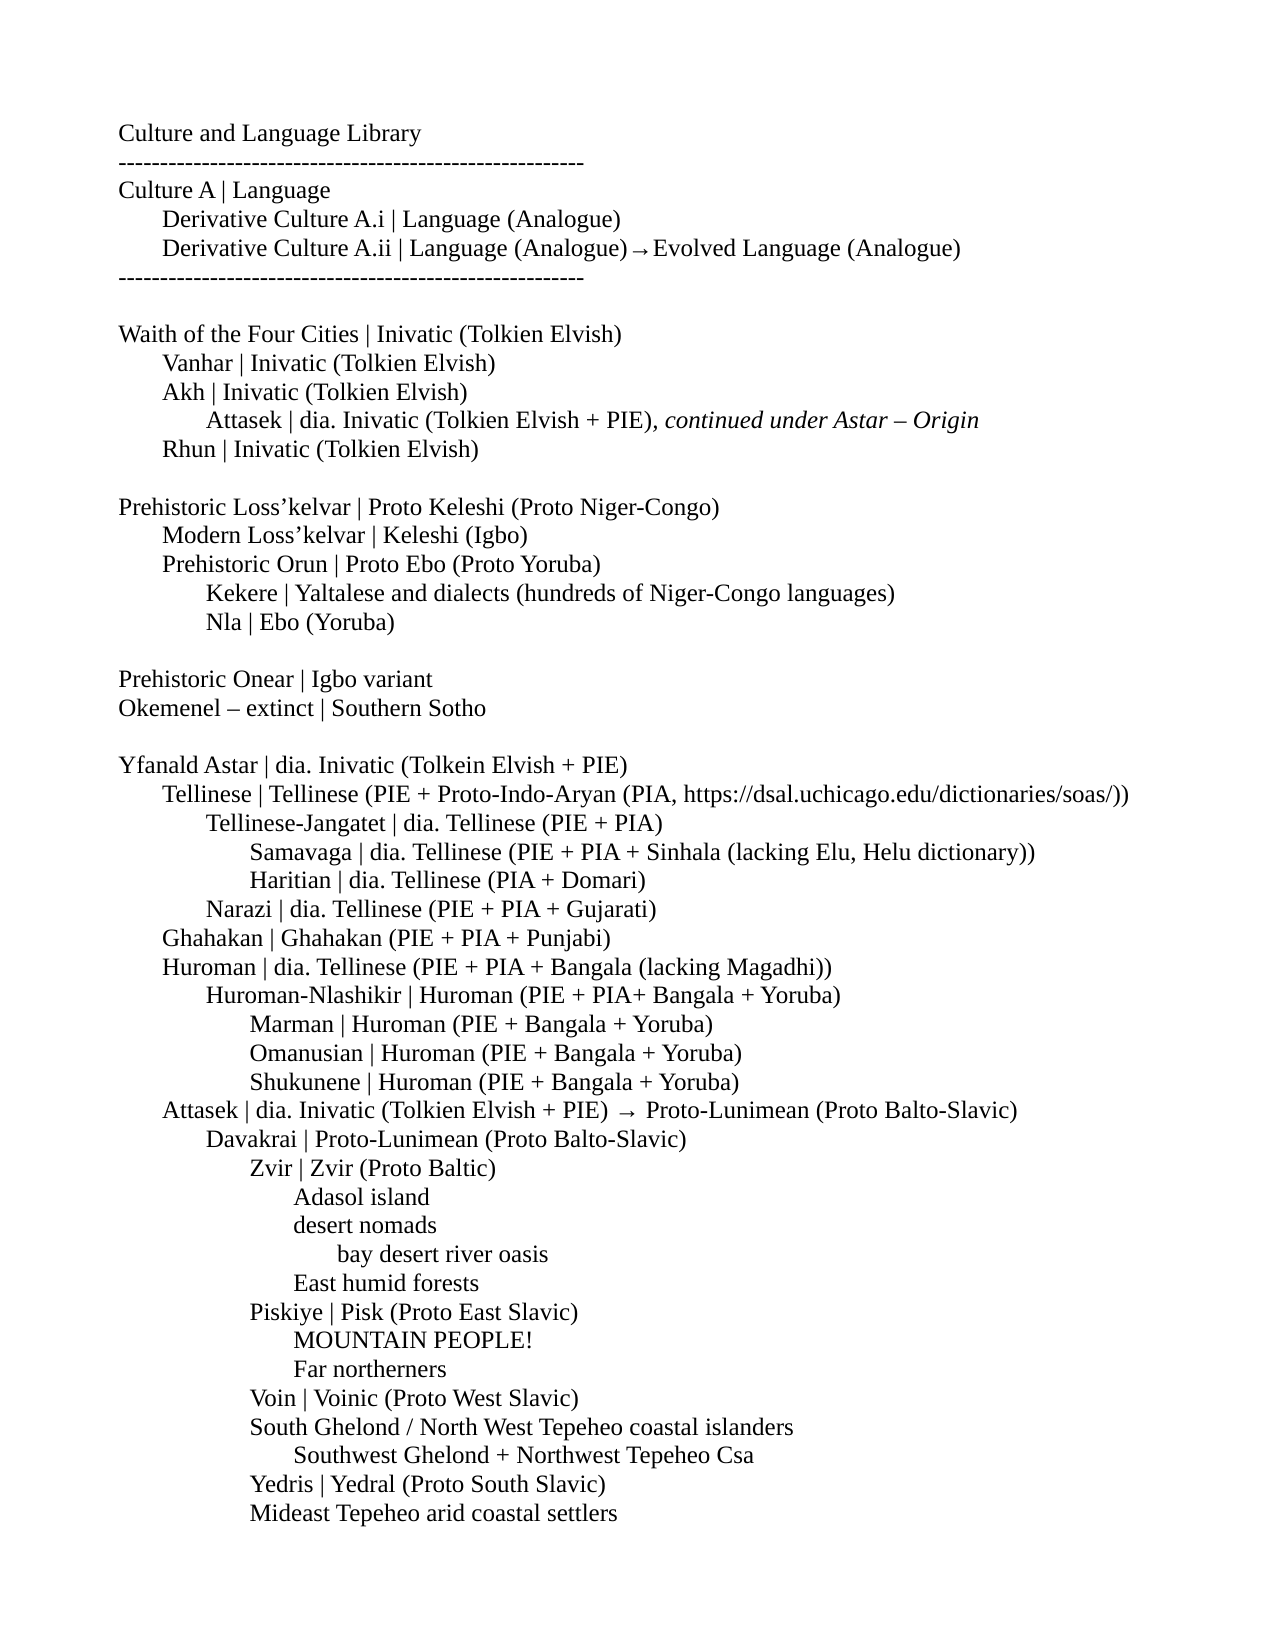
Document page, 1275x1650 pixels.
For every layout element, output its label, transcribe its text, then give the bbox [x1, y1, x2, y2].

text Piskiye | Pisk (Proto East Slavic) [162, 1297, 1157, 1326]
text Narazi | dia. Tellinese (PIE + PIA + Gujarati) [162, 894, 1157, 923]
text East humid forests [162, 1268, 1157, 1297]
text Attasek | dia. Inivatic (Tolkien Elvish + PIE) → Proto-Lunimean (Proto Balto-Slavic) [162, 1096, 1157, 1124]
text Yfanald Astar | dia. Inivatic (Tolkein Elvish + PIE) [118, 751, 1157, 779]
text Akh | Inivatic (Tolkien Elvish) [118, 377, 1157, 406]
text Southwest Ghelond + Northwest Tepeheo Csa [162, 1441, 1157, 1469]
text Omanusian | Huroman (PIE + Bangala + Yoruba) [162, 1038, 1157, 1067]
text Mideast Tepeheo arid coastal settlers [162, 1498, 1157, 1527]
text Prehistoric Onear | Igbo variant [118, 664, 1157, 693]
text MOUNTAIN PEOPLE! [162, 1326, 1157, 1354]
text Prehistoric Orun | Proto Ebo (Proto Yoruba) [118, 549, 1157, 578]
text Marman | Huroman (PIE + Bangala + Yoruba) [162, 1009, 1157, 1038]
text Huroman | dia. Tellinese (PIE + PIA + Bangala (lacking Magadhi)) [162, 952, 1157, 981]
text desert nomads [162, 1211, 1157, 1239]
text Attasek | dia. Inivatic (Tolkien Elvish + PIE), continued under Astar – Origin [118, 406, 1157, 434]
text Derivative Culture A.ii | Language (Analogue)→Evolved Language (Analogue) [118, 233, 1157, 262]
text Samavaga | dia. Tellinese (PIE + PIA + Sinhala (lacking Elu, Helu dictionary)) [162, 837, 1157, 866]
text Huroman-Nlashikir | Huroman (PIE + PIA+ Bangala + Yoruba) [162, 981, 1157, 1009]
text Modern Loss’kelvar | Keleshi (Igbo) [118, 521, 1157, 549]
text Far northerners [162, 1354, 1157, 1383]
text Waith of the Four Cities | Inivatic (Tolkien Elvish) [118, 319, 1157, 348]
text Nla | Ebo (Yoruba) [118, 607, 1157, 636]
text Zvir | Zvir (Proto Baltic) [162, 1153, 1157, 1182]
text Derivative Culture A.i | Language (Analogue) [118, 204, 1157, 233]
text Vanhar | Inivatic (Tolkien Elvish) [118, 348, 1157, 377]
text -------------------------------------------------------- [118, 147, 1157, 176]
text Davakrai | Proto-Lunimean (Proto Balto-Slavic) [162, 1124, 1157, 1153]
text South Ghelond / North West Tepeheo coastal islanders [162, 1412, 1157, 1441]
text Tellinese | Tellinese (PIE + Proto-Indo-Aryan (PIA, https://dsal.uchicago.edu/dictionaries/soas/)) [162, 779, 1157, 808]
text Rhun | Inivatic (Tolkien Elvish) [118, 434, 1157, 463]
text Adasol island [162, 1182, 1157, 1211]
text Ghahakan | Ghahakan (PIE + PIA + Punjabi) [162, 923, 1157, 952]
text Kekere | Yaltalese and dialects (hundreds of Niger-Congo languages) [118, 578, 1157, 607]
text Tellinese-Jangatet | dia. Tellinese (PIE + PIA) [162, 808, 1157, 837]
text Shukunene | Huroman (PIE + Bangala + Yoruba) [162, 1067, 1157, 1096]
text Voin | Voinic (Proto West Slavic) [162, 1383, 1157, 1412]
text Yedris | Yedral (Proto South Slavic) [162, 1469, 1157, 1498]
text -------------------------------------------------------- [118, 262, 1157, 291]
text Prehistoric Loss’kelvar | Proto Keleshi (Proto Niger-Congo) [118, 492, 1157, 521]
text Culture and Language Library [118, 118, 1157, 147]
text Haritian | dia. Tellinese (PIA + Domari) [162, 866, 1157, 894]
text Okemenel – extinct | Southern Sotho [118, 693, 1157, 722]
text bay desert river oasis [162, 1239, 1157, 1268]
text Culture A | Language [118, 176, 1157, 204]
